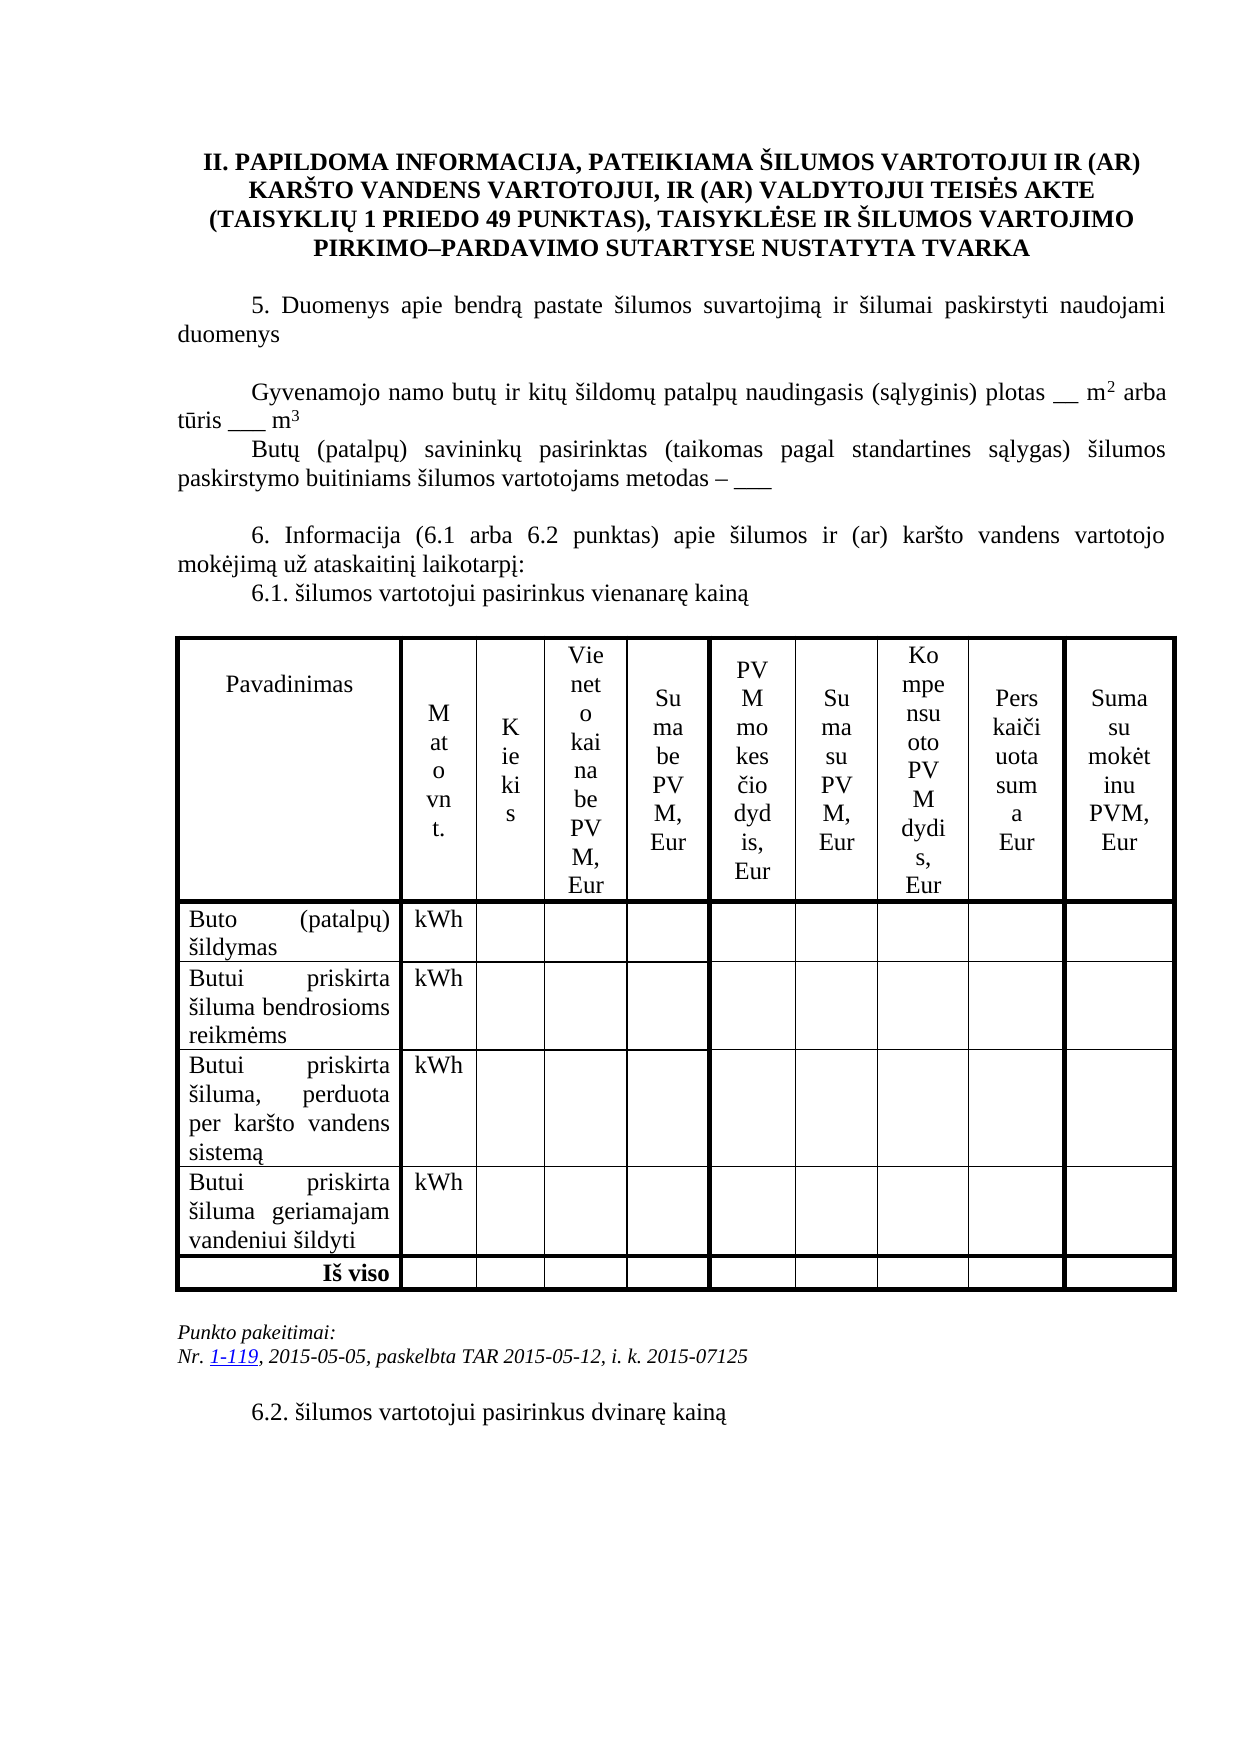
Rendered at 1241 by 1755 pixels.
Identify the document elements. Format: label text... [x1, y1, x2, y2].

table_cell kWh [403, 1167, 476, 1253]
table_cell Butui priskirta šiluma bendrosioms reikmėms [180, 962, 399, 1049]
table_cell [1067, 962, 1172, 1049]
table_cell [712, 1258, 795, 1287]
table_header PVM mokesčio dydis, Eur [712, 640, 795, 899]
text 6.2. šilumos vartotojui pasirinkus dvinarę kainą [177, 1397, 1166, 1426]
table_cell [796, 904, 877, 961]
table_cell [628, 904, 707, 961]
table_cell [796, 962, 877, 1049]
text Butų (patalpų) savininkų pasirinktas (taikomas pagal standartines sąlygas) šilumos paskirstymo buitiniams šilumos vartotojams metodas – ___ [177, 434, 1166, 492]
table_cell [969, 1050, 1062, 1166]
table_cell [545, 1258, 626, 1287]
text II. Papildoma informacija, pateikiama šilumos VARTOTOJUI ir (ar) karšto vandens vartotojui, ir (ar) VALDYTOJUI TEISĖS AKTE (TAISYKLIŲ 1 PRIEDO 49 PUNKTAS), taisyklėse ir šilumos vartojimo pirkimo–pardavimo sutartyse nustatyta tvarka [177, 147, 1166, 262]
table_cell [712, 962, 795, 1049]
table_cell [1067, 904, 1172, 961]
table_header Kiekis [477, 640, 544, 899]
table_cell [545, 963, 626, 1049]
table_cell [878, 962, 968, 1049]
table_header Mato vnt. [403, 640, 476, 899]
table_cell [878, 1258, 968, 1287]
table_header Suma be PVM, Eur [628, 640, 707, 899]
table_cell [1067, 1258, 1172, 1287]
table_cell [878, 1050, 968, 1166]
text Punkto pakeitimai: [177, 1320, 1166, 1344]
table_cell [712, 1167, 795, 1253]
table_cell Butui priskirta šiluma geriamajam vandeniui šildyti [180, 1167, 399, 1253]
table_cell [477, 1051, 544, 1166]
text 6. Informacija (6.1 arba 6.2 punktas) apie šilumos ir (ar) karšto vandens vartotojo mokėjimą už ataskaitinį laikotarpį: [177, 521, 1166, 578]
table_cell [403, 1258, 476, 1287]
table_cell kWh [403, 904, 476, 961]
table_cell [477, 1258, 544, 1287]
table_cell [796, 1050, 877, 1166]
table_header Vieneto kaina be PVM, Eur [545, 640, 626, 899]
table_cell [796, 1258, 877, 1287]
table_cell [545, 904, 626, 961]
table_cell [969, 1258, 1062, 1287]
table_cell [712, 904, 795, 961]
table_cell kWh [403, 963, 476, 1049]
table_header Suma su PVM, Eur [796, 640, 877, 899]
table_cell [878, 1167, 968, 1253]
table_cell [878, 904, 968, 961]
table_header Kompensuoto PVM dydis, Eur [878, 640, 968, 899]
table_cell [628, 1258, 707, 1287]
table_header Suma su mokėtinu PVM, Eur [1067, 640, 1172, 899]
table_cell Iš viso [180, 1258, 399, 1287]
table_header Pavadinimas [180, 640, 399, 899]
table_cell [969, 962, 1062, 1049]
table_cell [628, 1167, 707, 1253]
text Gyvenamojo namo butų ir kitų šildomų patalpų naudingasis (sąlyginis) plotas __ m2 arba tūris ___ m3 [177, 377, 1166, 434]
table_cell [1067, 1050, 1172, 1166]
table_cell [969, 1167, 1062, 1253]
table_cell Buto (patalpų) šildymas [180, 904, 399, 961]
table_cell [796, 1167, 877, 1253]
table_cell [545, 1167, 626, 1253]
table_cell [477, 1167, 544, 1253]
table_cell [545, 1051, 626, 1166]
table_cell Butui priskirta šiluma, perduota per karšto vandens sistemą [180, 1050, 399, 1166]
table_cell [712, 1050, 795, 1166]
text 6.1. šilumos vartotojui pasirinkus vienanarę kainą [177, 578, 1166, 607]
table_cell [477, 904, 544, 961]
text 5. Duomenys apie bendrą pastate šilumos suvartojimą ir šilumai paskirstyti naudojami duomenys [177, 291, 1166, 348]
table_cell [969, 904, 1062, 961]
table_cell [1067, 1167, 1172, 1253]
table_cell [477, 963, 544, 1049]
table_cell [628, 963, 707, 1049]
table_cell kWh [403, 1051, 476, 1166]
table_header Perskaičiuota suma Eur [969, 640, 1062, 899]
table_cell [628, 1051, 707, 1166]
text Nr. 1-119, 2015-05-05, paskelbta TAR 2015-05-12, i. k. 2015-07125 [177, 1344, 1166, 1368]
